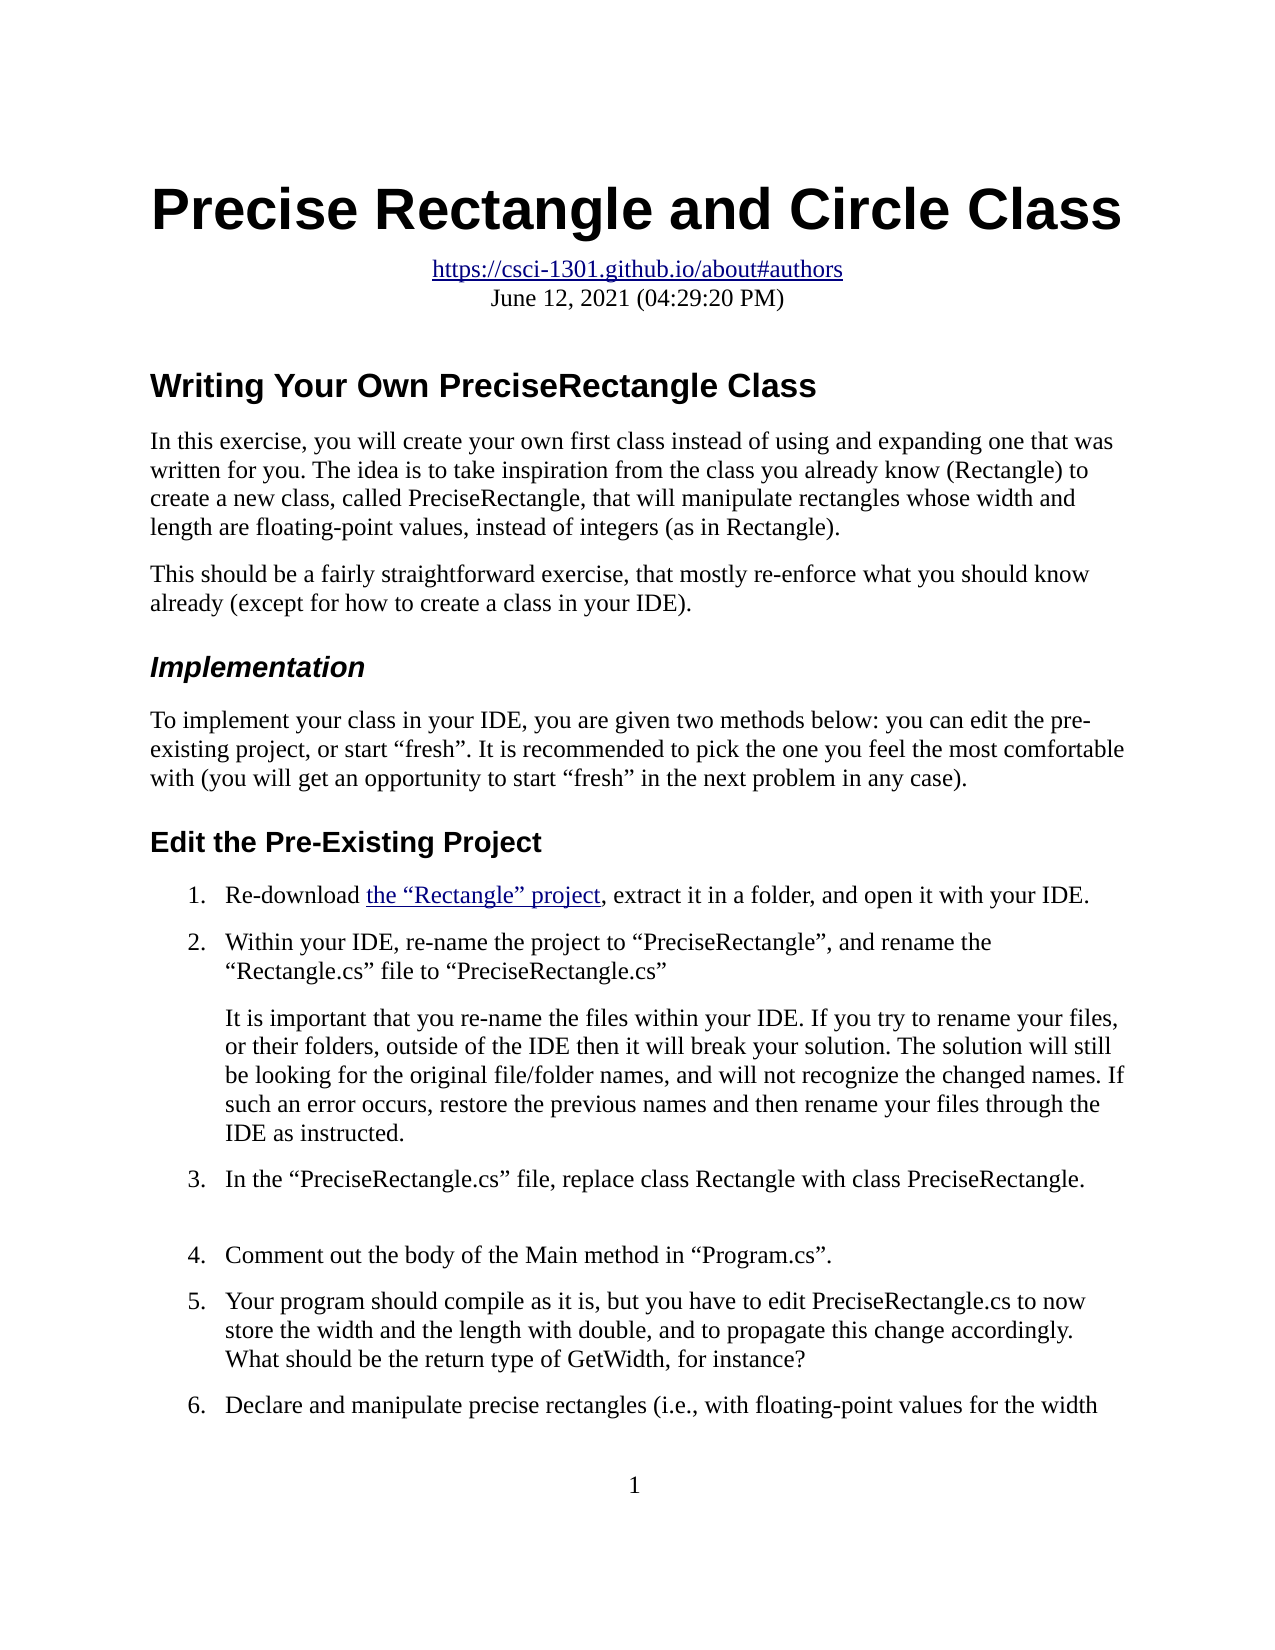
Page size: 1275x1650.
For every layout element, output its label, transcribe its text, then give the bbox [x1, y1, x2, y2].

list In the “PreciseRectangle.cs” file, replace class Rectangle with class PreciseRectangle. [187, 1164, 1125, 1222]
list Your program should compile as it is, but you have to edit PreciseRectangle.cs to now store the width and the length with double, and to propagate this change accordingly. What should be the return type of GetWidth, for instance? [187, 1286, 1125, 1373]
subtitle Edit the Pre-Existing Project [150, 826, 1125, 859]
list Declare and manipulate precise rectangles (i.e., with floating-point values for the width [187, 1391, 1125, 1419]
list Comment out the body of the Main method in “Program.cs”. [187, 1240, 1125, 1268]
subtitle Writing Your Own PreciseRectangle Class [150, 366, 1125, 404]
list Re-download the “Rectangle” project, extract it in a folder, and open it with your IDE. [187, 881, 1125, 909]
text In this exercise, you will create your own first class instead of using and expanding one that was written for you. The idea is to take inspiration from the class you already know (Rectangle) to create a new class, called PreciseRectangle, that will manipulate rectangles whose width and length are floating-point values, instead of integers (as in Rectangle). [150, 426, 1125, 541]
text June 12, 2021 (04:29:20 PM) [150, 283, 1125, 312]
title Precise Rectangle and Circle Class [150, 175, 1125, 242]
list It is important that you re-name the files within your IDE. If you try to rename your files, or their folders, outside of the IDE then it will break your solution. The solution will still be looking for the original file/folder names, and will not recognize the changed names. If such an error occurs, restore the previous names and then rename your files through the IDE as instructed. [187, 1003, 1125, 1146]
text This should be a fairly straightforward exercise, that mostly re-enforce what you should know already (except for how to create a class in your IDE). [150, 559, 1125, 616]
text https://csci-1301.github.io/about#authors [150, 254, 1125, 283]
subtitle Implementation [150, 650, 1125, 684]
text To implement your class in your IDE, you are given two methods below: you can edit the pre-existing project, or start “fresh”. It is recommended to pick the one you feel the most comfortable with (you will get an opportunity to start “fresh” in the next problem in any case). [150, 705, 1125, 792]
list Within your IDE, re-name the project to “PreciseRectangle”, and rename the “Rectangle.cs” file to “PreciseRectangle.cs” [187, 927, 1125, 985]
